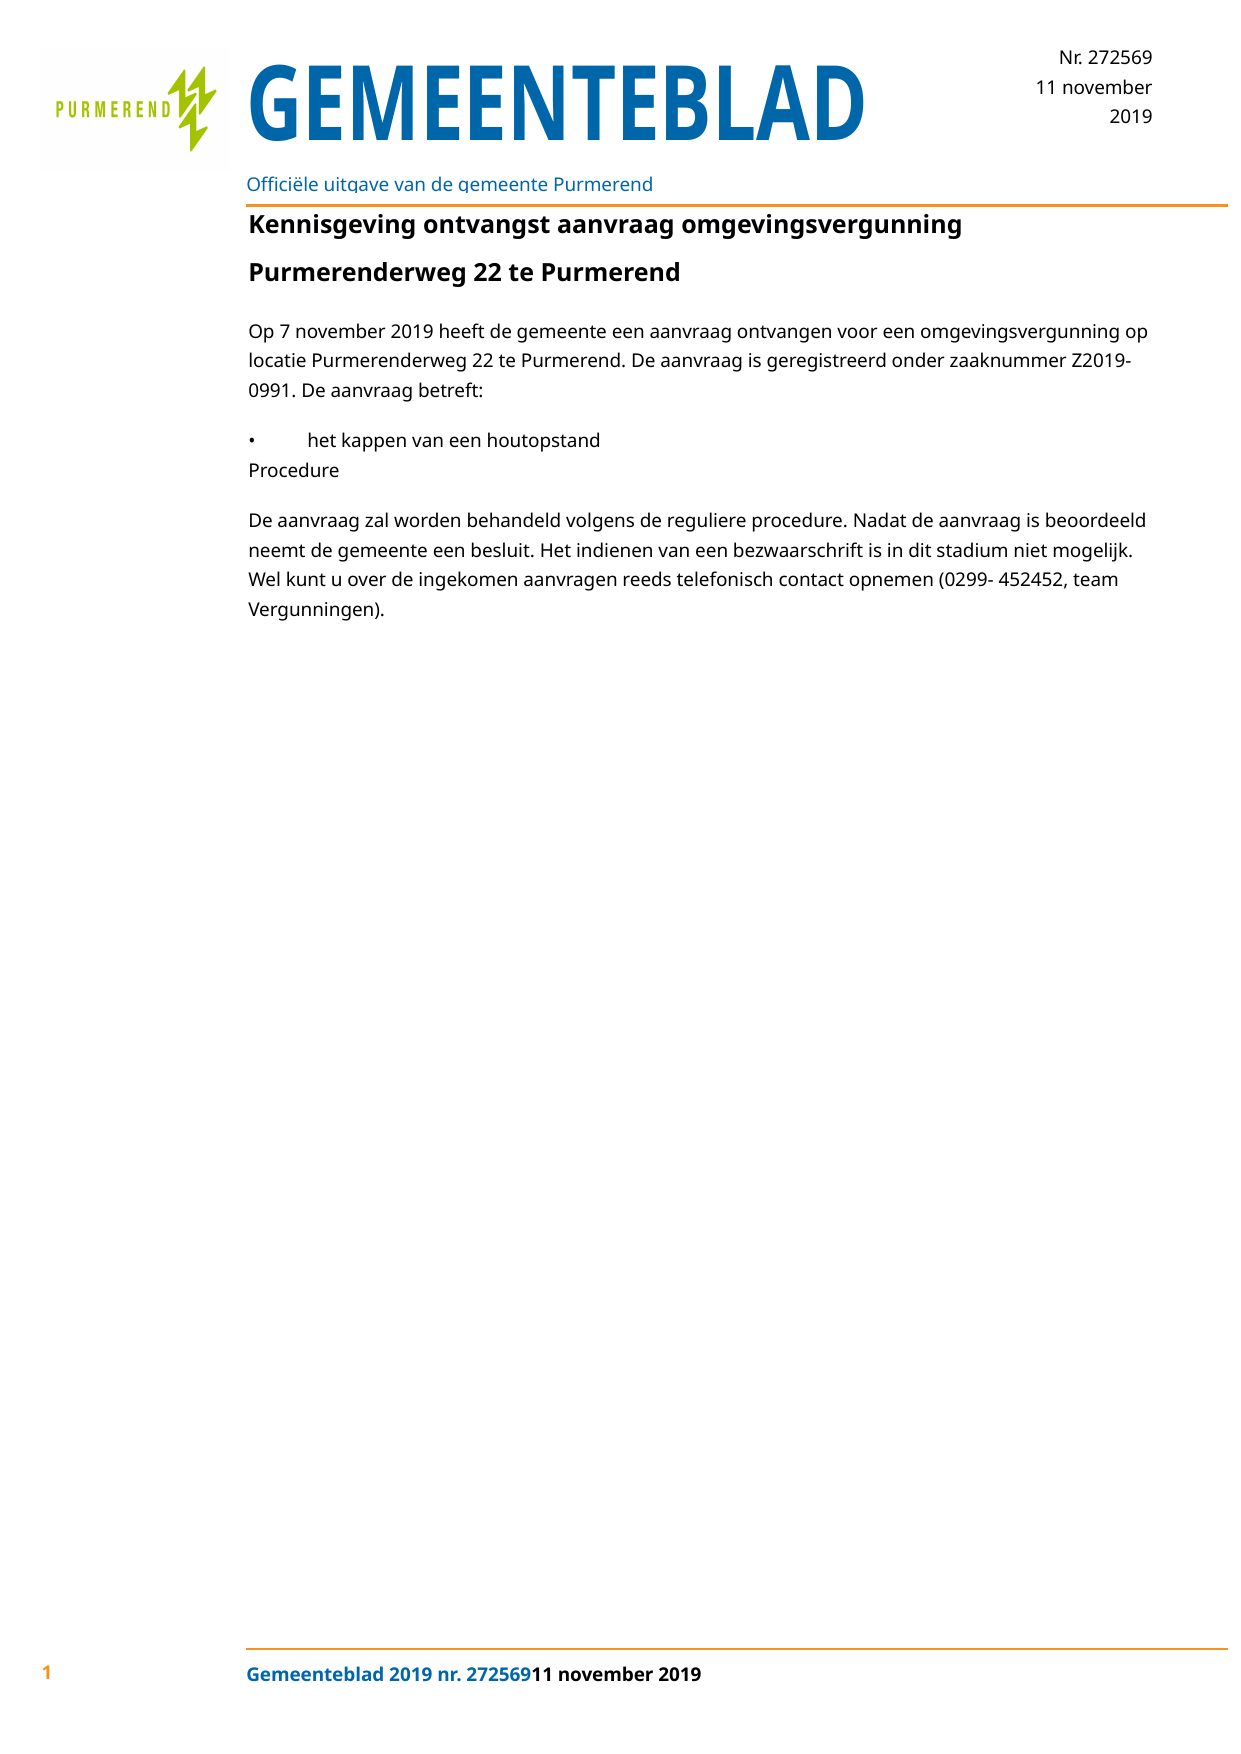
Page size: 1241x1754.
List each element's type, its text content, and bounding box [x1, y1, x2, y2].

list het kappen van een houtopstand [248, 427, 1152, 453]
text De aanvraag zal worden behandeld volgens de reguliere procedure. Nadat de aanvraag is beoordeeld neemt de gemeente een besluit. Het indienen van een bezwaarschrift is in dit stadium niet mogelijk. Wel kunt u over de ingekomen aanvragen reeds telefonisch contact opnemen (0299- 452452, team Vergunningen). [248, 507, 1152, 622]
picture [41, 47, 231, 172]
text Kennisgeving ontvangst aanvraag omgevingsvergunning Purmerenderweg 22 te Purmerend [248, 207, 1152, 288]
text Procedure [248, 457, 1152, 483]
text Op 7 november 2019 heeft de gemeente een aanvraag ontvangen voor een omgevingsvergunning op locatie Purmerenderweg 22 te Purmerend. De aanvraag is geregistreerd onder zaaknummer Z2019-0991. De aanvraag betreft: [248, 318, 1152, 403]
